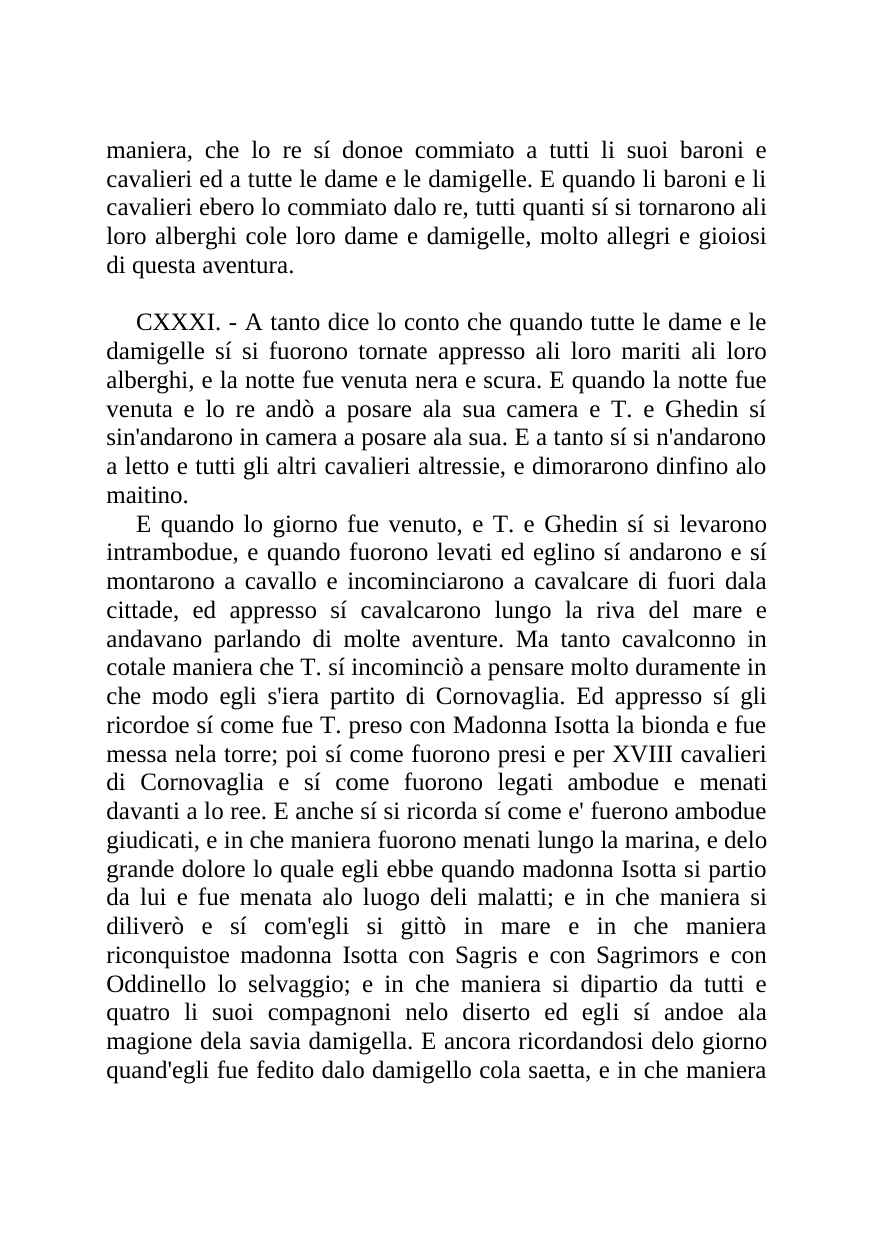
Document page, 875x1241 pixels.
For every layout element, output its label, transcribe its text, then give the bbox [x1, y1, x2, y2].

text E quando lo giorno fue venuto, e T. e Ghedin sí si levarono intrambodue, e quando fuorono levati ed eglino sí andarono e sí montarono a cavallo e incominciarono a cavalcare di fuori dala cittade, ed appresso sí cavalcarono lungo la riva del mare e andavano parlando di molte aventure. Ma tanto cavalconno in cotale maniera che T. sí incominciò a pensare molto duramente in che modo egli s'iera partito di Cornovaglia. Ed appresso sí gli ricordoe sí come fue T. preso con Madonna Isotta la bionda e fue messa nela torre; poi sí come fuorono presi e per XVIII cavalieri di Cornovaglia e sí come fuorono legati ambodue e menati davanti a lo ree. E anche sí si ricorda sí come e' fuerono ambodue giudicati, e in che maniera fuorono menati lungo la marina, e delo grande dolore lo quale egli ebbe quando madonna Isotta si partio da lui e fue menata alo luogo deli malatti; e in che maniera si diliverò e sí com'egli si gittò in mare e in che maniera riconquistoe madonna Isotta con Sagris e con Sagrimors e con Oddinello lo selvaggio; e in che maniera si dipartio da tutti e quatro li suoi compagnoni nelo diserto ed egli sí andoe ala magione dela savia damigella. E ancora ricordandosi delo giorno quand'egli fue fedito dalo damigello cola saetta, e in che maniera [106, 509, 768, 1084]
text maniera, che lo re sí donoe commiato a tutti li suoi baroni e cavalieri ed a tutte le dame e le damigelle. E quando li baroni e li cavalieri ebero lo commiato dalo re, tutti quanti sí si tornarono ali loro alberghi cole loro dame e damigelle, molto allegri e gioiosi di questa aventura. [106, 135, 768, 279]
text CXXXI. - A tanto dice lo conto che quando tutte le dame e le damigelle sí si fuorono tornate appresso ali loro mariti ali loro alberghi, e la notte fue venuta nera e scura. E quando la notte fue venuta e lo re andò a posare ala sua camera e T. e Ghedin sí sin'andarono in camera a posare ala sua. E a tanto sí si n'andarono a letto e tutti gli altri cavalieri altressie, e dimorarono dinfino alo maitino. [106, 307, 768, 509]
